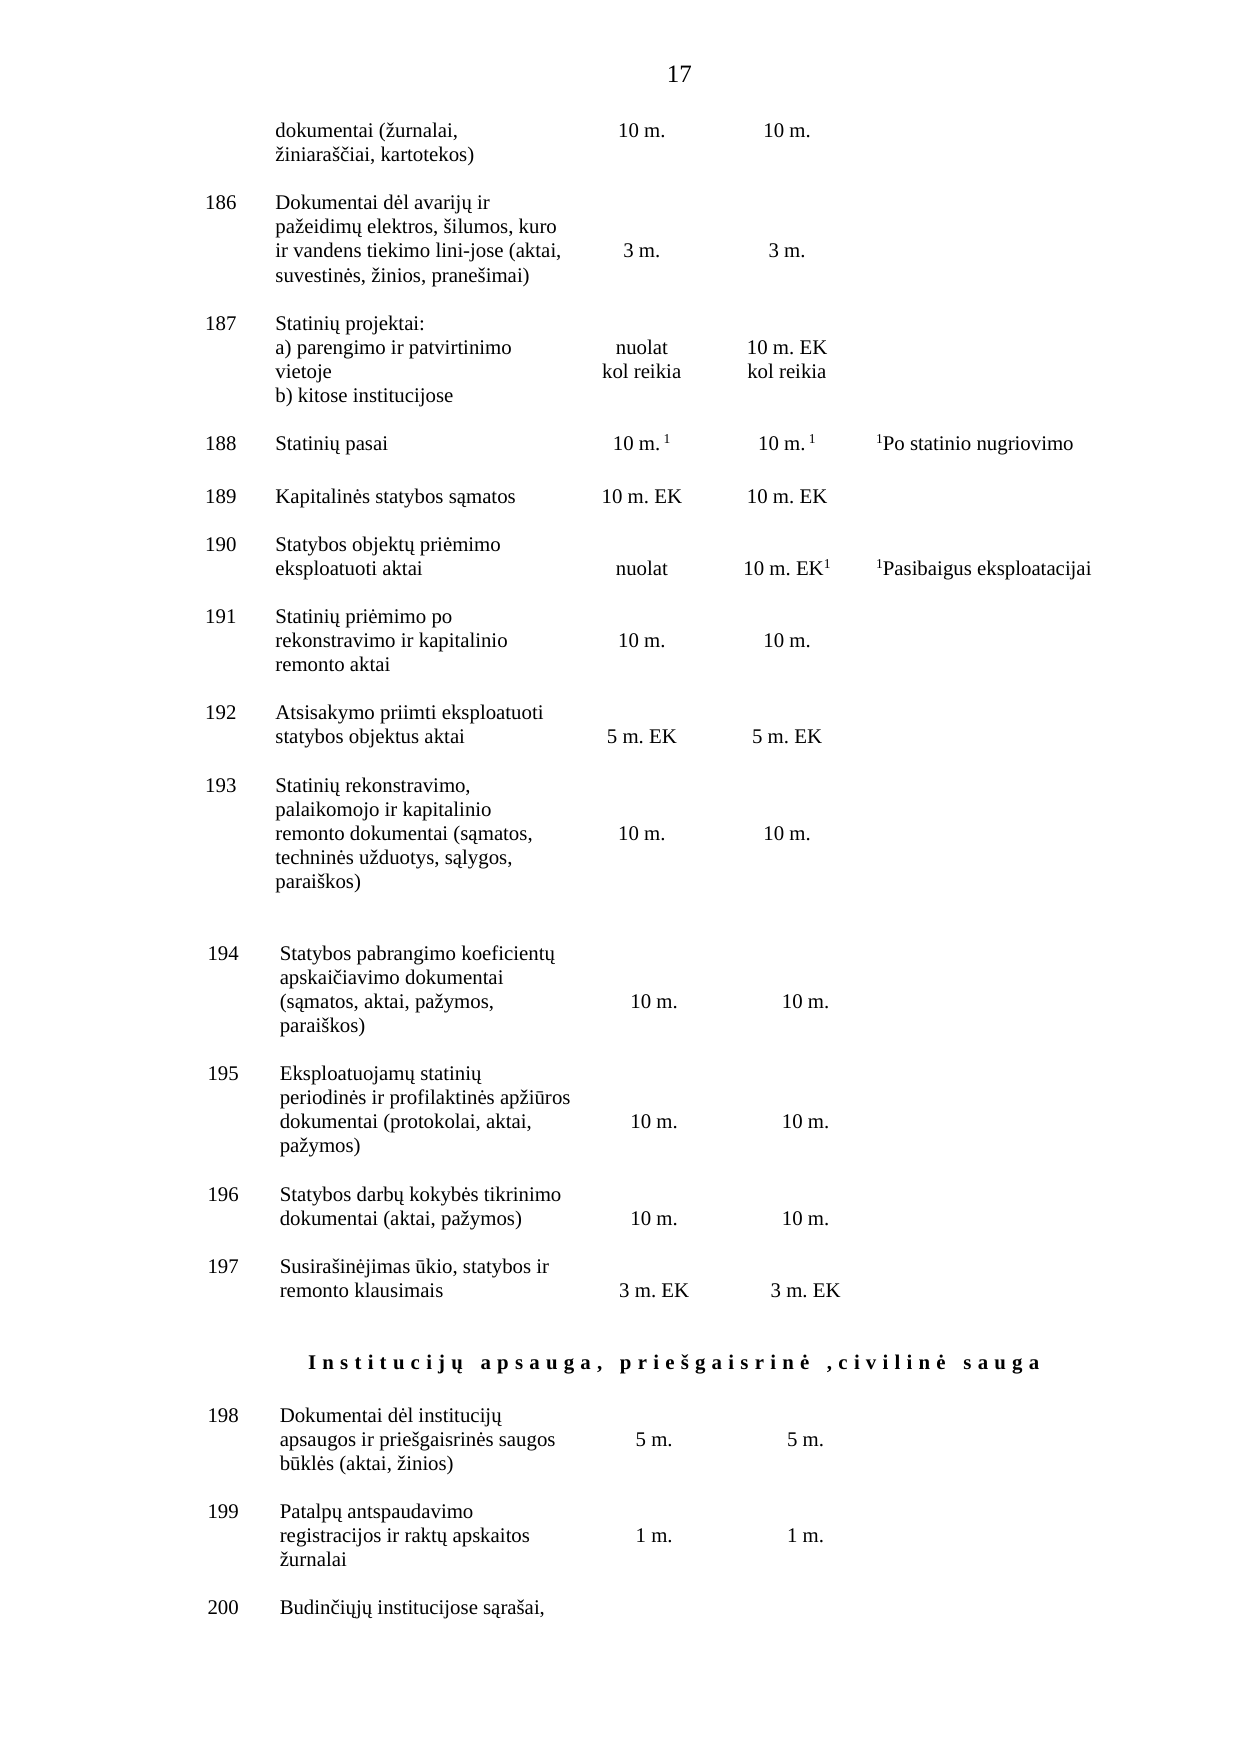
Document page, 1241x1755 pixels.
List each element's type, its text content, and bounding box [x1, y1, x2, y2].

table_cell [1194, 749, 1198, 772]
table_cell [1161, 190, 1166, 287]
table_cell 10 m. EK [709, 484, 865, 508]
table_cell [1175, 1061, 1184, 1157]
table_cell [1198, 532, 1202, 580]
table_cell [1207, 893, 1211, 917]
table_cell [1198, 580, 1202, 604]
table_cell [1171, 287, 1175, 311]
table_cell [1189, 532, 1193, 580]
table_cell [1198, 773, 1202, 893]
table_cell [865, 749, 1166, 772]
table_cell [724, 1379, 887, 1403]
table_cell [1194, 676, 1198, 700]
table_cell [1166, 749, 1171, 772]
table_cell [1198, 1302, 1202, 1326]
table_cell [1198, 1571, 1202, 1595]
table_cell [1166, 166, 1171, 190]
table_cell [1189, 917, 1193, 941]
table_cell [1211, 700, 1219, 748]
table_cell [724, 1571, 887, 1595]
table_cell [709, 580, 865, 604]
table_cell [1198, 1037, 1202, 1061]
table_cell [1189, 460, 1193, 484]
table_cell [1211, 1061, 1219, 1157]
table_cell [887, 1254, 1171, 1302]
table_cell Kapitalinės statybos sąmatos [264, 484, 574, 508]
table_cell [1171, 1326, 1175, 1350]
table_cell [1198, 1350, 1202, 1379]
table_cell [1175, 1182, 1184, 1230]
table_cell 10 m. 1 [574, 431, 709, 460]
table_cell [1175, 1326, 1184, 1350]
table_cell [1198, 1475, 1202, 1499]
table_cell [1189, 1379, 1193, 1403]
table_cell [1207, 166, 1211, 190]
table_cell [1198, 460, 1202, 484]
table_cell [865, 311, 1166, 407]
table_cell 187 [177, 311, 264, 407]
table_cell [1198, 917, 1202, 941]
table_cell [1194, 484, 1198, 508]
table_cell 3 m. [709, 190, 865, 287]
table_cell [584, 1230, 724, 1254]
table_cell [1203, 1571, 1207, 1595]
table_cell [1185, 1350, 1189, 1379]
table_cell [177, 1158, 268, 1182]
table_cell [1189, 749, 1193, 772]
table_cell [1211, 1254, 1219, 1302]
table_cell [177, 460, 264, 484]
table_cell [1175, 580, 1184, 604]
table_cell [264, 580, 574, 604]
table_cell [887, 1403, 1171, 1475]
table_cell [1194, 118, 1198, 166]
table_cell [1198, 941, 1202, 1037]
table_cell 3 m. EK [584, 1254, 724, 1302]
table_cell 10 m. [584, 1182, 724, 1230]
table_cell [1189, 1475, 1193, 1499]
table_cell [1161, 166, 1166, 190]
table_cell [1194, 1182, 1198, 1230]
table_cell [1194, 1595, 1198, 1619]
table_cell [865, 508, 1166, 532]
table_cell [1207, 1475, 1211, 1499]
table_cell [1211, 893, 1219, 917]
table_cell [865, 166, 1161, 190]
table_cell [1211, 1158, 1219, 1182]
table_cell dokumentai (žurnalai, žiniaraščiai, kartotekos) [264, 118, 574, 166]
table_cell [1171, 580, 1175, 604]
table_cell Statinių projektai: a) parengimo ir patvirtinimo vietoje b) kitose institucijose [264, 311, 574, 407]
table_cell [1175, 1379, 1184, 1403]
table_cell 192 [177, 700, 264, 748]
table_cell [1185, 893, 1189, 917]
table_cell 3 m. [574, 190, 709, 287]
table_cell [269, 1302, 584, 1326]
table_cell [1185, 1571, 1189, 1595]
table_cell [1171, 941, 1175, 1037]
table_cell Institucijų apsauga, priešgaisrinė ,civilinė sauga [177, 1350, 1171, 1379]
table_cell 198 [177, 1403, 268, 1475]
table_cell [1175, 484, 1184, 508]
table_cell [724, 1475, 887, 1499]
table_cell [1194, 580, 1198, 604]
table_cell [1203, 1158, 1207, 1182]
table_cell [1207, 773, 1211, 893]
table_cell [865, 287, 1161, 311]
table_cell Susirašinėjimas ūkio, statybos ir remonto klausimais [269, 1254, 584, 1302]
table_cell [1166, 893, 1171, 917]
table_cell [1203, 1302, 1207, 1326]
table_cell [1203, 484, 1207, 508]
table_cell [887, 1182, 1171, 1230]
table_cell [1189, 700, 1193, 748]
table_cell [887, 1302, 1171, 1326]
table_cell [1194, 1403, 1198, 1475]
table_cell [1211, 190, 1219, 287]
table_cell [1189, 311, 1193, 407]
table_cell [177, 580, 264, 604]
table_cell [1207, 190, 1211, 287]
table_cell [1207, 311, 1211, 407]
table_cell [1185, 118, 1189, 166]
table_cell 3 m. EK [724, 1254, 887, 1302]
table_cell [1189, 484, 1193, 508]
table_cell [1175, 1475, 1184, 1499]
table_cell [1198, 1326, 1202, 1350]
table_cell [1203, 407, 1207, 431]
table_cell [1171, 893, 1175, 917]
table_cell [724, 1230, 887, 1254]
table_cell [1207, 749, 1211, 772]
table_cell 10 m. EK kol reikia [709, 311, 865, 407]
table_cell [1207, 1571, 1211, 1595]
table_cell 5 m. EK [709, 700, 865, 748]
table_cell [1171, 1475, 1175, 1499]
table_cell 10 m. [724, 1182, 887, 1230]
table_cell [269, 1230, 584, 1254]
table_cell [1185, 1403, 1189, 1475]
table_cell Statinių pasai [264, 431, 574, 460]
table_cell [1207, 1403, 1211, 1475]
table_cell [1171, 1302, 1175, 1326]
table_cell [1171, 773, 1175, 893]
table_cell [1166, 407, 1171, 431]
table_cell [1207, 941, 1211, 1037]
table_cell [865, 676, 1166, 700]
table_cell [1185, 1379, 1189, 1403]
table_cell [1185, 1326, 1189, 1350]
table_cell [1198, 1158, 1202, 1182]
table_cell 10 m. [724, 941, 887, 1037]
table_cell [1171, 508, 1175, 532]
table_cell [1189, 1302, 1193, 1326]
table_cell [887, 1595, 1171, 1619]
table_cell Statybos objektų priėmimo eksploatuoti aktai [264, 532, 574, 580]
table_cell [1166, 484, 1171, 508]
table_cell [1166, 431, 1171, 460]
table_cell [1198, 311, 1202, 407]
table_cell [1203, 287, 1207, 311]
table_cell 5 m. [584, 1403, 724, 1475]
table_cell 10 m. EK1 [709, 532, 865, 580]
table_cell [269, 1158, 584, 1182]
table_cell [1211, 1595, 1219, 1619]
table_cell [1175, 1595, 1184, 1619]
table_cell [1171, 1595, 1175, 1619]
table_cell [574, 508, 709, 532]
table_cell [584, 917, 724, 941]
table_cell 190 [177, 532, 264, 580]
table_cell [1198, 604, 1202, 676]
table_cell [1175, 287, 1184, 311]
table_cell [574, 407, 709, 431]
table_cell [1171, 484, 1175, 508]
table_cell [1203, 917, 1207, 941]
table_cell [865, 484, 1166, 508]
table_cell [709, 893, 865, 917]
table_cell 10 m. [574, 773, 709, 893]
table_cell [1171, 190, 1175, 287]
table_cell [1175, 1230, 1184, 1254]
table_cell [709, 287, 865, 311]
table_cell 194 [177, 941, 268, 1037]
table_cell [1185, 431, 1189, 460]
table_cell [1194, 1230, 1198, 1254]
table_cell 1 m. [724, 1499, 887, 1571]
table_cell [887, 1326, 1171, 1350]
table_cell [1194, 1571, 1198, 1595]
table_cell [1211, 311, 1219, 407]
table_cell [1166, 773, 1171, 893]
table_cell [1203, 118, 1207, 166]
table_cell [269, 1037, 584, 1061]
table_cell [1198, 431, 1202, 460]
table_cell [1207, 917, 1211, 941]
table_cell Budinčiųjų institucijose sąrašai, [269, 1595, 584, 1619]
table_cell [1207, 1326, 1211, 1350]
table_cell [1185, 1595, 1189, 1619]
table_cell [1211, 580, 1219, 604]
table_cell [1189, 773, 1193, 893]
table_cell [1171, 917, 1175, 941]
table_cell [1161, 287, 1166, 311]
table_cell [1175, 773, 1184, 893]
table_cell [1211, 1302, 1219, 1326]
table_cell [724, 1302, 887, 1326]
table_cell [1203, 1037, 1207, 1061]
table_cell [1189, 604, 1193, 676]
table_cell [1189, 1499, 1193, 1571]
table_cell [264, 893, 574, 917]
table_cell [865, 604, 1166, 676]
table_cell [1198, 1061, 1202, 1157]
table_cell [1211, 1182, 1219, 1230]
table_cell [177, 1230, 268, 1254]
table_cell [1166, 460, 1171, 484]
table_cell 1Pasibaigus eksploatacijai [865, 532, 1166, 580]
table_cell [1194, 1037, 1198, 1061]
table_cell [1198, 1379, 1202, 1403]
table_cell [1166, 700, 1171, 748]
table_cell [1175, 1571, 1184, 1595]
table_cell [887, 1230, 1171, 1254]
table_cell [1189, 941, 1193, 1037]
table_cell [1175, 166, 1184, 190]
table_cell [1203, 508, 1207, 532]
table_cell [1194, 773, 1198, 893]
table_cell 10 m. [574, 118, 709, 166]
table_cell 186 [177, 190, 264, 287]
table_cell [1203, 580, 1207, 604]
table_cell 196 [177, 1182, 268, 1230]
table_cell [865, 580, 1166, 604]
table_cell [865, 118, 1161, 166]
table_cell [1189, 580, 1193, 604]
table_cell [574, 749, 709, 772]
table_cell [1175, 917, 1184, 941]
table_cell [1185, 1302, 1189, 1326]
table_cell nuolat [574, 532, 709, 580]
table_cell [1198, 1499, 1202, 1571]
table_cell [724, 917, 887, 941]
table_cell [574, 676, 709, 700]
table_cell [269, 1571, 584, 1595]
table_cell [1185, 749, 1189, 772]
table_cell [1194, 311, 1198, 407]
table_cell [584, 1379, 724, 1403]
table_cell [1211, 1379, 1219, 1403]
table_cell [1175, 700, 1184, 748]
table_cell [1185, 190, 1189, 287]
table_cell [1207, 1379, 1211, 1403]
table_cell [177, 287, 264, 311]
table_cell [1207, 676, 1211, 700]
table_cell [574, 580, 709, 604]
table_cell Eksploatuojamų statinių periodinės ir profilaktinės apžiūros dokumentai (protokolai, aktai, pažymos) [269, 1061, 584, 1157]
table_cell [1207, 1499, 1211, 1571]
table_cell [1189, 676, 1193, 700]
table_cell [724, 1037, 887, 1061]
table_cell [1203, 676, 1207, 700]
table_cell [1203, 1595, 1207, 1619]
table_cell [1171, 604, 1175, 676]
table_cell [1175, 941, 1184, 1037]
table_cell [1175, 508, 1184, 532]
table_cell [1207, 1302, 1211, 1326]
table_cell [1194, 1326, 1198, 1350]
table_cell [1207, 484, 1211, 508]
table_cell 197 [177, 1254, 268, 1302]
table_cell [1207, 604, 1211, 676]
table_cell [1185, 917, 1189, 941]
table_cell Statinių rekonstravimo, palaikomojo ir kapitalinio remonto dokumentai (sąmatos, techninės užduotys, sąlygos, paraiškos) [264, 773, 574, 893]
table_cell [1194, 532, 1198, 580]
table_cell 10 m. [709, 773, 865, 893]
table_cell [1211, 1350, 1219, 1379]
table_cell [1189, 287, 1193, 311]
table_cell [709, 749, 865, 772]
table_cell Dokumentai dėl avarijų ir pažeidimų elektros, šilumos, kuro ir vandens tiekimo lini-jose (aktai, suvestinės, žinios, pranešimai) [264, 190, 574, 287]
table_cell [1203, 431, 1207, 460]
table_cell [1166, 604, 1171, 676]
table_cell 1Po statinio nugriovimo [865, 431, 1166, 460]
table_cell [1198, 190, 1202, 287]
table_cell [1211, 508, 1219, 532]
table_cell [1189, 1158, 1193, 1182]
table_cell [1171, 1061, 1175, 1157]
table_cell [865, 407, 1166, 431]
table_cell [1194, 1158, 1198, 1182]
table_cell [1198, 118, 1202, 166]
table_cell [1211, 460, 1219, 484]
table_cell [865, 893, 1166, 917]
table_cell [1203, 700, 1207, 748]
table_cell [1185, 773, 1189, 893]
table_cell [1198, 700, 1202, 748]
table_cell [1175, 118, 1184, 166]
table_cell [1189, 1254, 1193, 1302]
table_cell [1185, 1499, 1189, 1571]
table_cell [1194, 1499, 1198, 1571]
table_cell [1175, 460, 1184, 484]
table_cell [1203, 1061, 1207, 1157]
table_cell [1207, 118, 1211, 166]
table_cell [1185, 166, 1189, 190]
table_cell [1211, 118, 1219, 166]
table_cell [1203, 532, 1207, 580]
table_cell [1171, 1230, 1175, 1254]
table_cell [1175, 1403, 1184, 1475]
table_cell [1171, 532, 1175, 580]
table_cell [1171, 1158, 1175, 1182]
table_cell [1194, 1379, 1198, 1403]
table_cell [1189, 1230, 1193, 1254]
table_cell [1207, 532, 1211, 580]
table_cell [1171, 700, 1175, 748]
table_cell [1207, 580, 1211, 604]
table_cell [887, 1061, 1171, 1157]
table_cell [887, 1037, 1171, 1061]
table_cell [1211, 1475, 1219, 1499]
table_cell 10 m. [584, 941, 724, 1037]
table_cell [1189, 1326, 1193, 1350]
table_cell [1207, 1350, 1211, 1379]
table_cell [1166, 287, 1171, 311]
table_cell [1175, 749, 1184, 772]
table_cell Statybos darbų kokybės tikrinimo dokumentai (aktai, pažymos) [269, 1182, 584, 1230]
table_cell [177, 118, 264, 166]
table_cell [1198, 1254, 1202, 1302]
table_cell [1207, 1061, 1211, 1157]
table_cell [724, 1595, 887, 1619]
table_cell 195 [177, 1061, 268, 1157]
table_cell [1198, 1230, 1202, 1254]
table_cell [1211, 1230, 1219, 1254]
table_cell Statybos pabrangimo koeficientų apskaičiavimo dokumentai (sąmatos, aktai, pažymos, paraiškos) [269, 941, 584, 1037]
table_cell [1185, 700, 1189, 748]
table_cell [865, 190, 1161, 287]
table_cell nuolat kol reikia [574, 311, 709, 407]
table_cell [1171, 1379, 1175, 1403]
table_cell [177, 1302, 268, 1326]
table_cell [1198, 749, 1202, 772]
table_cell [1207, 508, 1211, 532]
table_cell [1189, 1061, 1193, 1157]
table_cell 199 [177, 1499, 268, 1571]
table_cell [1211, 1403, 1219, 1475]
table_cell [709, 460, 865, 484]
table_cell [1171, 1182, 1175, 1230]
table_cell [1171, 1350, 1175, 1379]
table_cell [1171, 1499, 1175, 1571]
table_cell [1211, 604, 1219, 676]
table_cell [1203, 941, 1207, 1037]
table_cell [1185, 1475, 1189, 1499]
table_cell [1185, 460, 1189, 484]
table_cell [574, 460, 709, 484]
table_cell [1211, 1037, 1219, 1061]
table_cell 5 m. EK [574, 700, 709, 748]
table_cell [177, 676, 264, 700]
table_cell [177, 166, 264, 190]
table_cell [1175, 532, 1184, 580]
table_cell 200 [177, 1595, 268, 1619]
table_cell Patalpų antspaudavimo registracijos ir raktų apskaitos žurnalai [269, 1499, 584, 1571]
table_cell [1161, 118, 1166, 166]
table_cell [1198, 893, 1202, 917]
table_cell [1198, 407, 1202, 431]
table_cell [1194, 431, 1198, 460]
table_cell [1175, 1158, 1184, 1182]
table_cell [1189, 1403, 1193, 1475]
table_cell [177, 508, 264, 532]
table_cell [1185, 508, 1189, 532]
table_cell [1175, 407, 1184, 431]
table_cell [1198, 287, 1202, 311]
table_cell [177, 749, 264, 772]
table_cell [887, 1475, 1171, 1499]
table_cell [1198, 1595, 1202, 1619]
table_cell [709, 508, 865, 532]
table_cell 1 m. [584, 1499, 724, 1571]
table_cell 10 m. 1 [709, 431, 865, 460]
table_cell [584, 1158, 724, 1182]
table_cell [1207, 700, 1211, 748]
table_cell Dokumentai dėl institucijų apsaugos ir priešgaisrinės saugos būklės (aktai, žinios) [269, 1403, 584, 1475]
table_cell [1189, 1571, 1193, 1595]
table_cell [1194, 604, 1198, 676]
table_cell [1171, 749, 1175, 772]
table_cell [865, 700, 1166, 748]
table_cell [1203, 1230, 1207, 1254]
table_cell [1203, 604, 1207, 676]
table_cell [1211, 1326, 1219, 1350]
table_cell [1211, 431, 1219, 460]
table_cell 10 m. [709, 118, 865, 166]
table_cell [1194, 407, 1198, 431]
table_cell [865, 460, 1166, 484]
table_cell [1211, 676, 1219, 700]
table_cell [1166, 118, 1171, 166]
table_cell [584, 1302, 724, 1326]
table_cell [1211, 166, 1219, 190]
table_cell [1185, 484, 1189, 508]
table_cell [1207, 1595, 1211, 1619]
table_cell [1211, 917, 1219, 941]
table_cell [177, 1326, 268, 1350]
table_cell [264, 508, 574, 532]
table_cell [1185, 1061, 1189, 1157]
table_cell [1203, 773, 1207, 893]
table_cell [1203, 1499, 1207, 1571]
table_cell 10 m. [709, 604, 865, 676]
table_cell [269, 1379, 584, 1403]
table_cell [1194, 1254, 1198, 1302]
table_cell [1198, 166, 1202, 190]
table_cell [1203, 190, 1207, 287]
table_cell [1194, 1302, 1198, 1326]
table_cell [1185, 1182, 1189, 1230]
table_cell [269, 1475, 584, 1499]
table_cell [1175, 893, 1184, 917]
table_cell [1189, 893, 1193, 917]
table_cell [1175, 431, 1184, 460]
table_cell [584, 1326, 724, 1350]
table_cell [264, 676, 574, 700]
table_cell [177, 1037, 268, 1061]
table_cell [1207, 1230, 1211, 1254]
table_cell [1171, 1403, 1175, 1475]
table_cell [1185, 580, 1189, 604]
table_cell [1203, 1475, 1207, 1499]
table_cell 10 m. [724, 1061, 887, 1157]
table_cell [1171, 676, 1175, 700]
table_cell [1203, 1326, 1207, 1350]
table_cell [1171, 118, 1175, 166]
table_cell 5 m. [724, 1403, 887, 1475]
table_cell [1189, 431, 1193, 460]
table_cell [1211, 1499, 1219, 1571]
table_cell [1185, 941, 1189, 1037]
table_cell [1185, 287, 1189, 311]
table_cell 191 [177, 604, 264, 676]
table_cell [1203, 893, 1207, 917]
table_cell [1194, 1350, 1198, 1379]
table_cell [1207, 1254, 1211, 1302]
table_cell [1175, 1499, 1184, 1571]
table_cell [1211, 407, 1219, 431]
table_cell [1166, 311, 1171, 407]
table_cell [1194, 1061, 1198, 1157]
table_cell Atsisakymo priimti eksploatuoti statybos objektus aktai [264, 700, 574, 748]
table_cell [1175, 676, 1184, 700]
table_cell [1166, 508, 1171, 532]
table_cell [1203, 460, 1207, 484]
table_cell [1189, 1037, 1193, 1061]
table_cell [584, 1571, 724, 1595]
table_cell [1185, 311, 1189, 407]
table_cell [177, 1571, 268, 1595]
table_cell [1171, 311, 1175, 407]
table_cell [1211, 749, 1219, 772]
table_cell [574, 287, 709, 311]
table_cell [724, 1326, 887, 1350]
table_cell [1211, 1571, 1219, 1595]
table_cell [1171, 407, 1175, 431]
table_cell [1207, 287, 1211, 311]
table_cell [1175, 1350, 1184, 1379]
table_cell [1175, 1302, 1184, 1326]
table_cell [724, 1158, 887, 1182]
table_cell [1194, 893, 1198, 917]
table_cell [1189, 1595, 1193, 1619]
table_cell [1171, 1571, 1175, 1595]
table_cell [1189, 508, 1193, 532]
table_cell [1194, 190, 1198, 287]
table_cell [1194, 287, 1198, 311]
table_cell [1189, 407, 1193, 431]
table_cell [1185, 1158, 1189, 1182]
table_cell [1189, 118, 1193, 166]
table_cell [1198, 1182, 1202, 1230]
table_cell [1207, 1182, 1211, 1230]
table_cell [177, 1379, 268, 1403]
table_cell [1203, 1182, 1207, 1230]
table_cell [1207, 407, 1211, 431]
table_cell [1166, 190, 1171, 287]
table_cell 189 [177, 484, 264, 508]
table_cell [1185, 604, 1189, 676]
table_cell [1175, 311, 1184, 407]
table_cell 10 m. [584, 1061, 724, 1157]
table_cell [1211, 287, 1219, 311]
table_cell [1207, 431, 1211, 460]
table_cell [1171, 1254, 1175, 1302]
table_cell [269, 917, 584, 941]
table_cell 10 m. [574, 604, 709, 676]
table_cell [1203, 1403, 1207, 1475]
table_cell [1175, 604, 1184, 676]
table_cell [1203, 749, 1207, 772]
table_cell [584, 1037, 724, 1061]
table_cell [709, 676, 865, 700]
table_cell [264, 166, 574, 190]
table_cell [1194, 166, 1198, 190]
table_cell [1194, 508, 1198, 532]
table_cell [1175, 190, 1184, 287]
table_cell [1171, 166, 1175, 190]
table_cell [177, 1475, 268, 1499]
table_cell [1203, 311, 1207, 407]
table_cell [269, 1326, 584, 1350]
table_cell [1185, 1254, 1189, 1302]
table_cell [264, 460, 574, 484]
table_cell 10 m. EK [574, 484, 709, 508]
table_cell [1194, 1475, 1198, 1499]
table_cell [1203, 1254, 1207, 1302]
table_cell [574, 166, 709, 190]
table_cell [887, 1499, 1171, 1571]
table_cell 193 [177, 773, 264, 893]
table_cell [1175, 1037, 1184, 1061]
table_cell [264, 287, 574, 311]
table_cell [1198, 1403, 1202, 1475]
table_cell [1185, 532, 1189, 580]
table_cell [1185, 1037, 1189, 1061]
table_cell [1211, 941, 1219, 1037]
table_cell [1207, 1158, 1211, 1182]
table_cell [1175, 1254, 1184, 1302]
table_cell [1203, 166, 1207, 190]
table_cell [1185, 676, 1189, 700]
table_cell [1166, 532, 1171, 580]
table_cell [1189, 190, 1193, 287]
table_cell [1166, 676, 1171, 700]
table_cell 188 [177, 431, 264, 460]
table_cell [1171, 431, 1175, 460]
table_cell [865, 773, 1166, 893]
table_cell [887, 1571, 1171, 1595]
table_cell [1194, 460, 1198, 484]
table_cell [584, 1475, 724, 1499]
table_cell Statinių priėmimo po rekonstravimo ir kapitalinio remonto aktai [264, 604, 574, 676]
table_cell [1171, 1037, 1175, 1061]
table_cell [1194, 941, 1198, 1037]
table_cell [709, 407, 865, 431]
table_cell [1198, 484, 1202, 508]
table_cell [887, 1158, 1171, 1182]
table_cell [264, 407, 574, 431]
table_cell [1211, 484, 1219, 508]
table_cell [1198, 676, 1202, 700]
table_cell [1207, 460, 1211, 484]
table_cell [584, 1595, 724, 1619]
table_cell [264, 749, 574, 772]
table_cell [1194, 700, 1198, 748]
table_cell [1185, 1230, 1189, 1254]
table_cell [887, 1379, 1171, 1403]
table_cell [709, 166, 865, 190]
table_cell [1194, 917, 1198, 941]
table_cell [1211, 773, 1219, 893]
table_cell [1166, 580, 1171, 604]
table_cell [177, 917, 268, 941]
table_cell [574, 893, 709, 917]
table_cell [887, 941, 1171, 1037]
table_cell [1189, 1350, 1193, 1379]
table_cell [887, 917, 1171, 941]
table_cell [1207, 1037, 1211, 1061]
table_cell [1203, 1350, 1207, 1379]
table_cell [177, 893, 264, 917]
table_cell [1198, 508, 1202, 532]
table_cell [1189, 166, 1193, 190]
table_cell [1171, 460, 1175, 484]
table_cell [1211, 532, 1219, 580]
table_cell [1189, 1182, 1193, 1230]
table_cell [177, 407, 264, 431]
table_cell [1185, 407, 1189, 431]
table_cell [1203, 1379, 1207, 1403]
